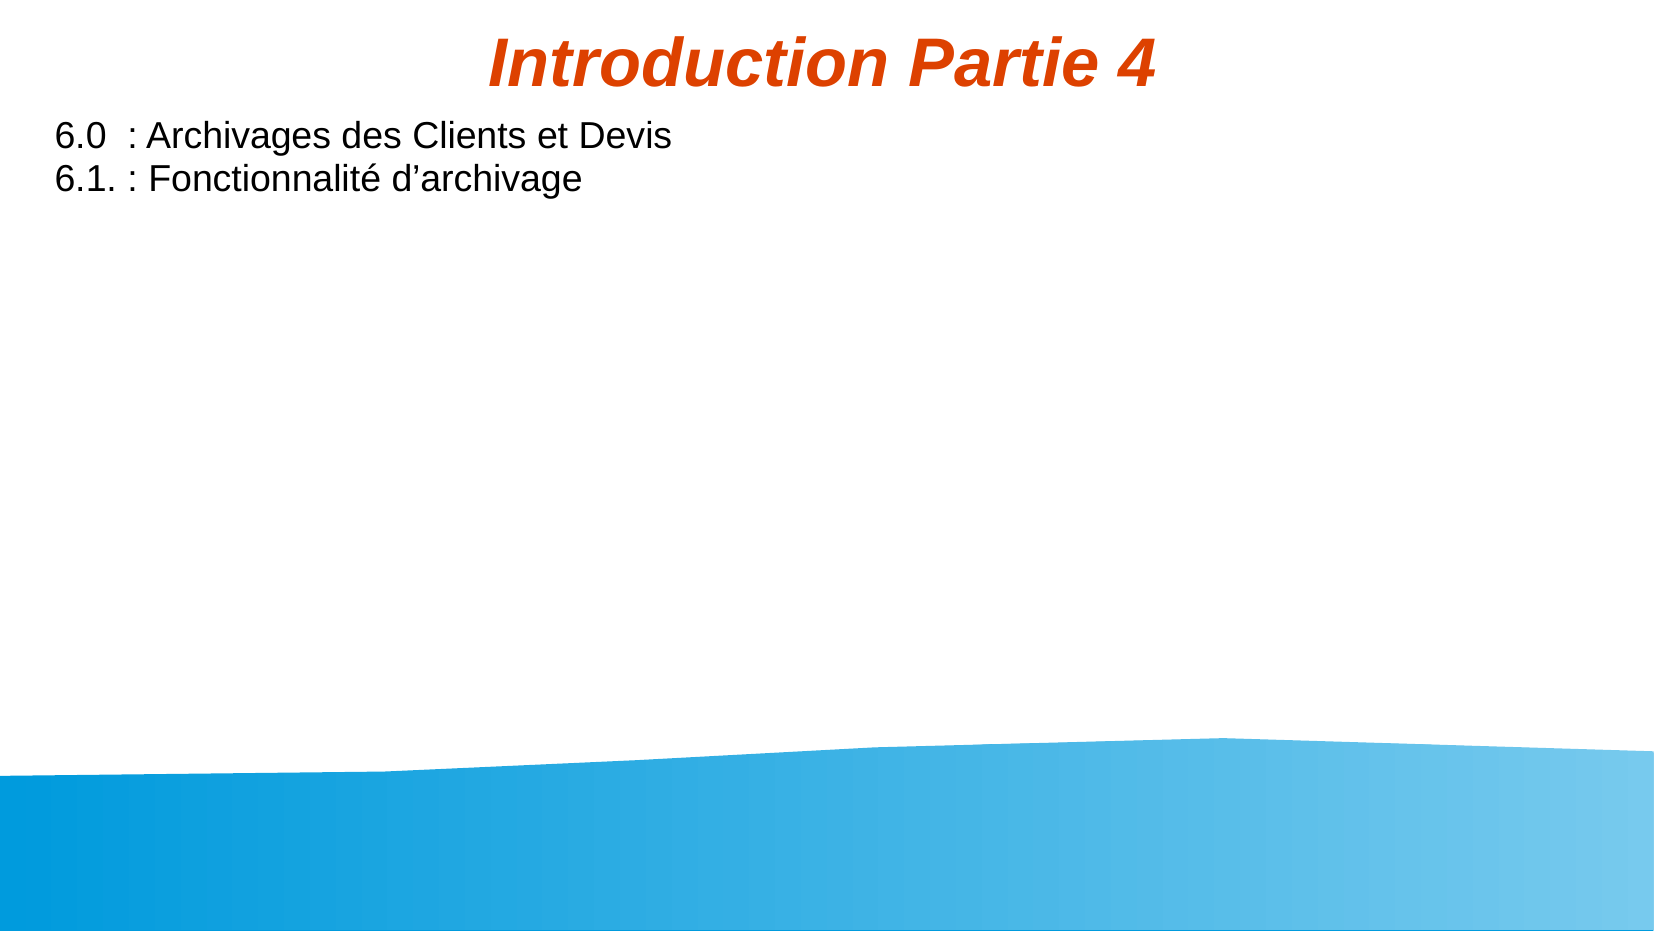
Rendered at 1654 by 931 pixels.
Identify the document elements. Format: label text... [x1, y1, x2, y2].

title Introduction Partie 4 [94, 0, 1571, 152]
text_box 6.0 : Archivages des Clients et Devis 6.1. : Fonctionnalité d’archivage [39, 107, 1125, 795]
